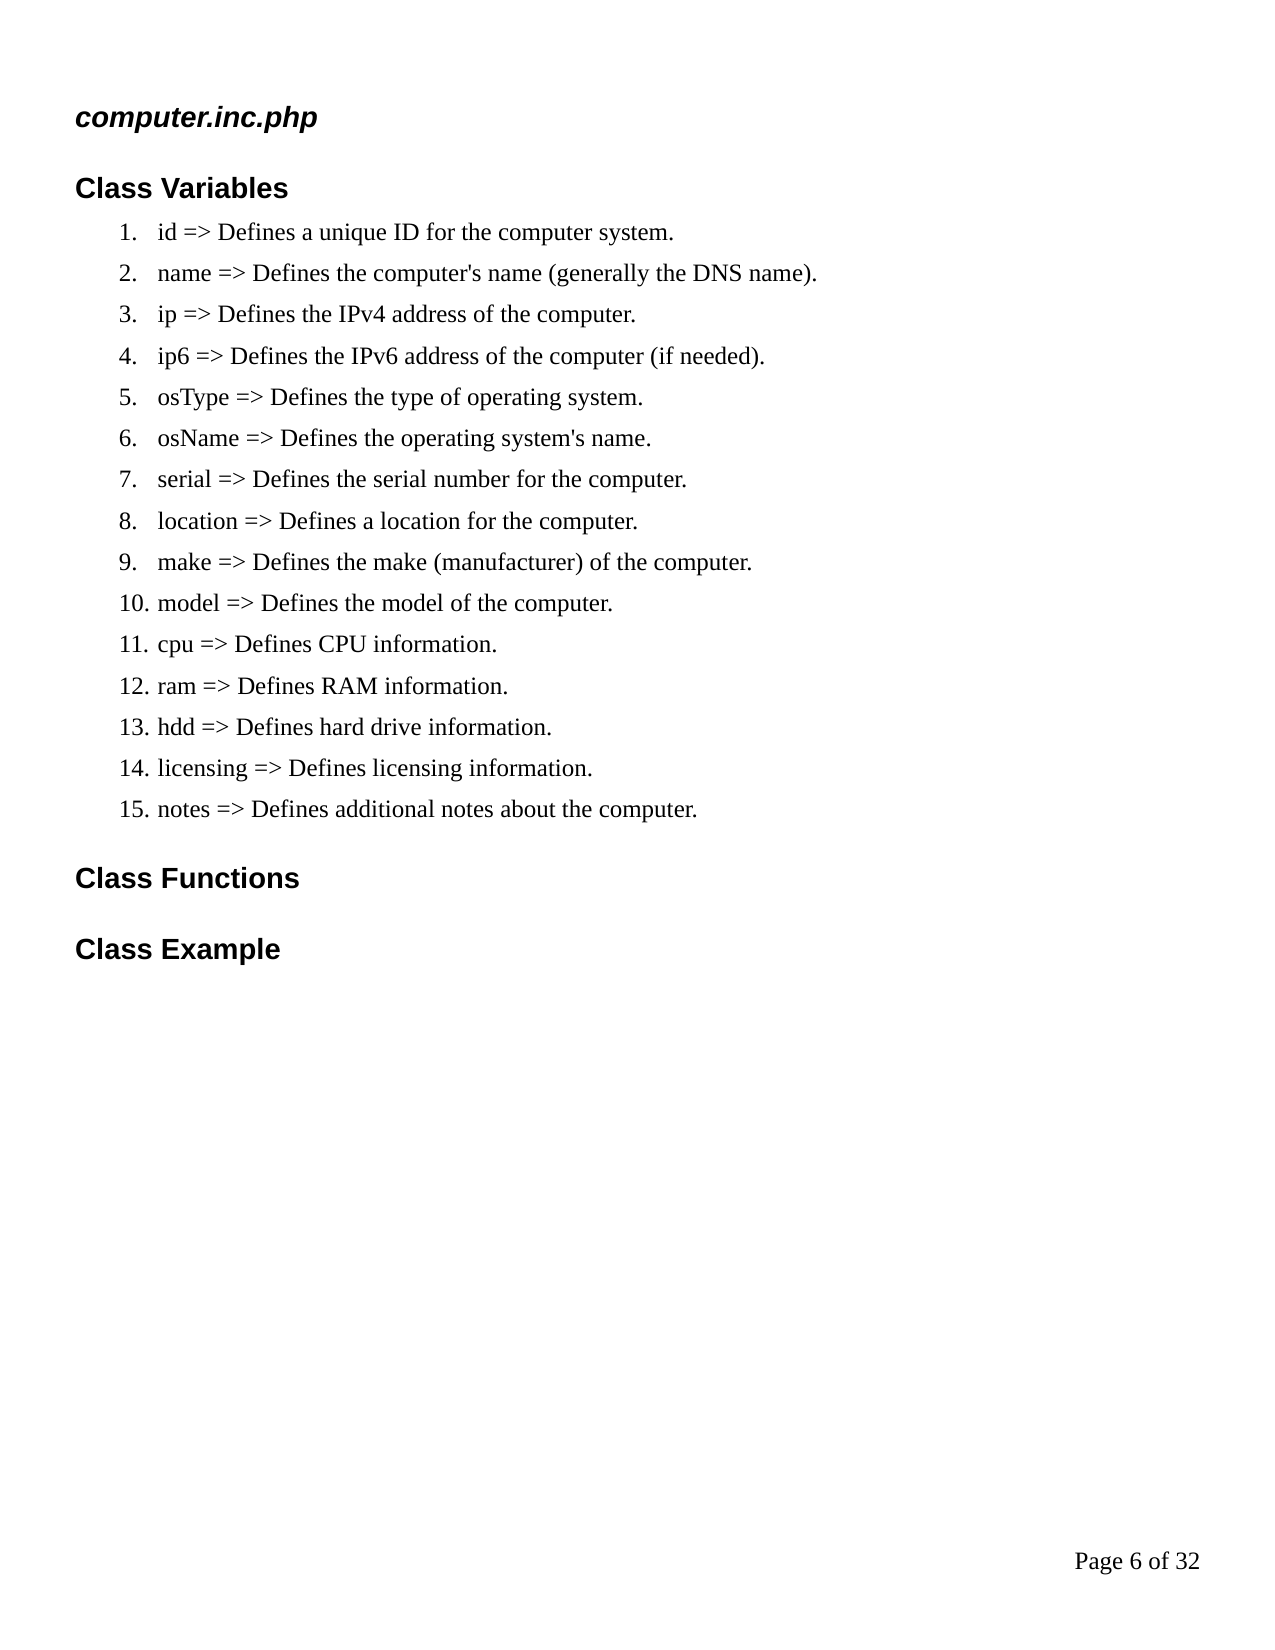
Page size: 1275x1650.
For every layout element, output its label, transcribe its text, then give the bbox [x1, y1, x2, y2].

list name => Defines the computer's name (generally the DNS name). [112, 258, 1200, 287]
subtitle Class Functions [75, 861, 1200, 894]
list hdd => Defines hard drive information. [112, 712, 1200, 741]
list osName => Defines the operating system's name. [112, 423, 1200, 452]
list id => Defines a unique ID for the computer system. [112, 217, 1200, 246]
list ip => Defines the IPv4 address of the computer. [112, 299, 1200, 328]
list ram => Defines RAM information. [112, 671, 1200, 699]
subtitle computer.inc.php [75, 100, 1200, 133]
list notes => Defines additional notes about the computer. [112, 794, 1200, 823]
subtitle Class Variables [75, 171, 1200, 204]
list ip6 => Defines the IPv6 address of the computer (if needed). [112, 341, 1200, 369]
list serial => Defines the serial number for the computer. [112, 464, 1200, 493]
list location => Defines a location for the computer. [112, 506, 1200, 534]
list model => Defines the model of the computer. [112, 588, 1200, 617]
list licensing => Defines licensing information. [112, 753, 1200, 782]
list make => Defines the make (manufacturer) of the computer. [112, 547, 1200, 576]
list cpu => Defines CPU information. [112, 629, 1200, 658]
list osType => Defines the type of operating system. [112, 382, 1200, 411]
subtitle Class Example [75, 932, 1200, 965]
